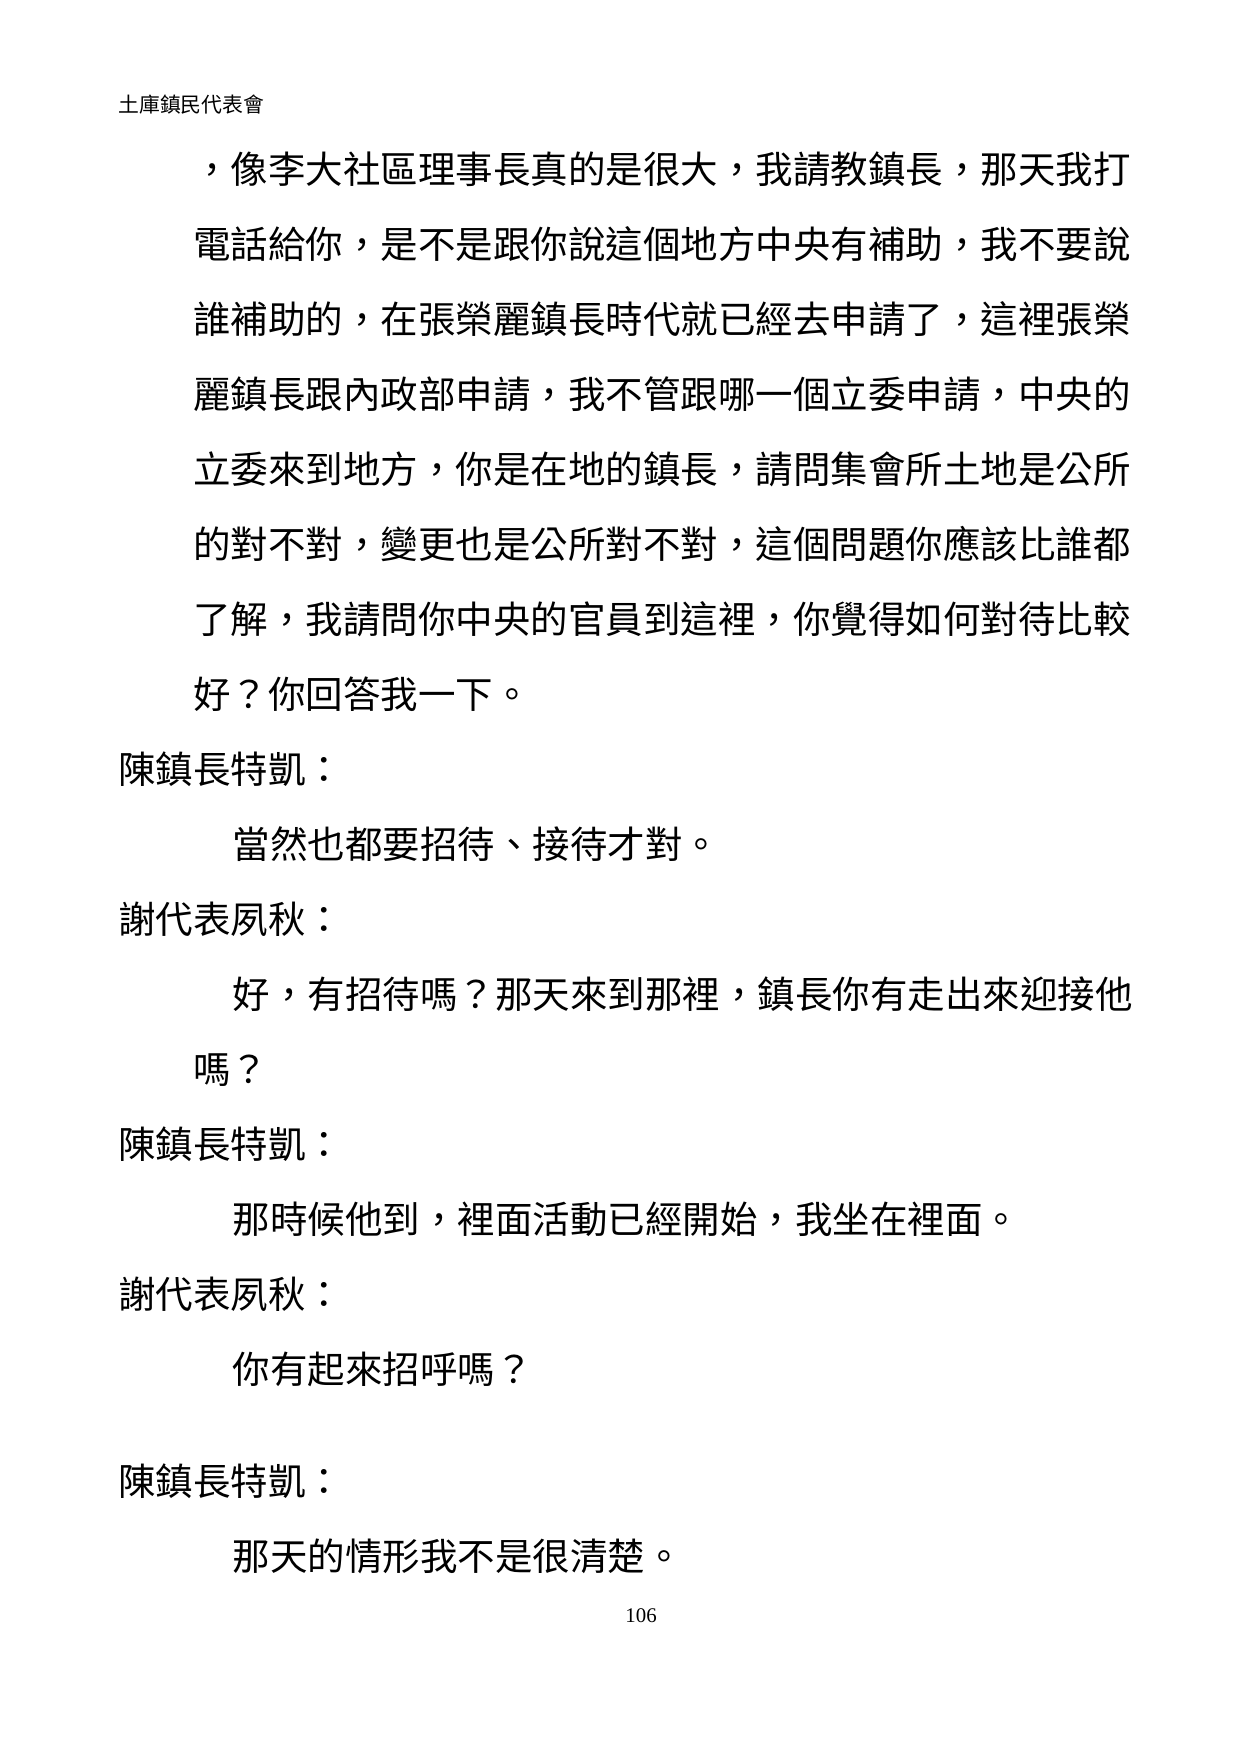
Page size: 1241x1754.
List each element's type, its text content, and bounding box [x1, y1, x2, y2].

text 好，有招待嗎？那天來到那裡，鎮長你有走出來迎接他嗎？ [193, 954, 1163, 1104]
text 那時候他到，裡面活動已經開始，我坐在裡面。 [193, 1179, 1163, 1254]
text 你有起來招呼嗎？ [193, 1329, 1163, 1404]
text 陳鎮長特凱： [118, 729, 1163, 804]
text 謝代表夙秋： [118, 879, 1163, 954]
text 當然也都要招待、接待才對。 [193, 804, 1163, 879]
text 那天的情形我不是很清楚。 [193, 1517, 1163, 1592]
text ，像李大社區理事長真的是很大，我請教鎮長，那天我打電話給你，是不是跟你說這個地方中央有補助，我不要說誰補助的，在張榮麗鎮長時代就已經去申請了，這裡張榮麗鎮長跟內政部申請，我不管跟哪一個立委申請，中央的立委來到地方，你是在地的鎮長，請問集會所土地是公所的對不對，變更也是公所對不對，這個問題你應該比誰都了解，我請問你中央的官員到這裡，你覺得如何對待比較好？你回答我一下。 [193, 129, 1163, 729]
text 陳鎮長特凱： [118, 1104, 1163, 1179]
text 陳鎮長特凱： [118, 1442, 1163, 1517]
text 謝代表夙秋： [118, 1254, 1163, 1329]
